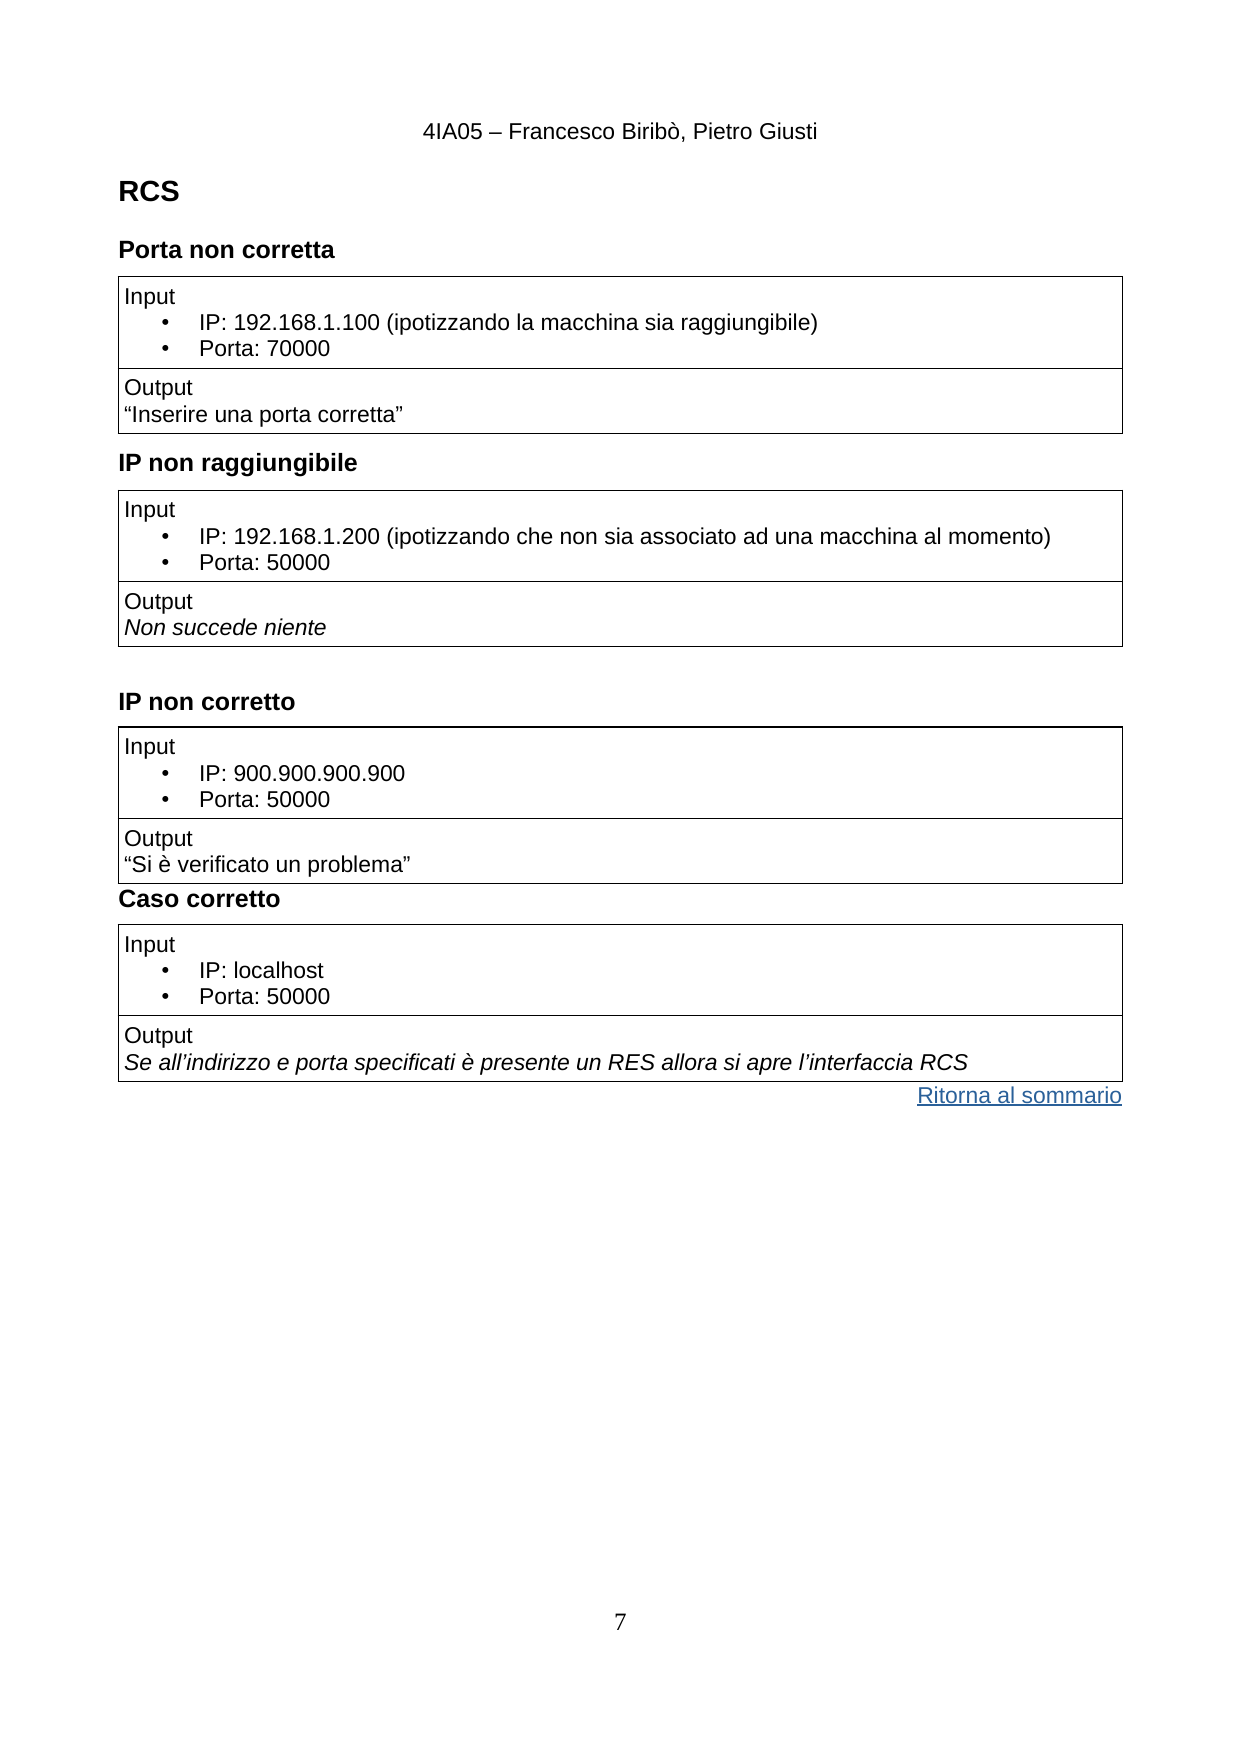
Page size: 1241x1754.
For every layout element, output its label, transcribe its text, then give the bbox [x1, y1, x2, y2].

subtitle RCS [118, 174, 1122, 207]
text Caso corretto [118, 884, 1122, 913]
table_cell Output Se all’indirizzo e porta specificati è presente un RES allora si apre l’interfaccia RCS [119, 1016, 1122, 1081]
subtitle Porta non corretta [118, 234, 1122, 263]
subtitle IP non raggiungibile [118, 448, 1122, 477]
table_header Input IP: 900.900.900.900 Porta: 50000 [119, 728, 1122, 818]
table_header Input IP: 192.168.1.200 (ipotizzando che non sia associato ad una macchina al momento) Porta: 50000 [119, 491, 1122, 581]
table_cell Output “Inserire una porta corretta” [119, 369, 1122, 433]
table_cell Output “Si è verificato un problema” [119, 819, 1122, 883]
text IP non corretto [118, 687, 1122, 716]
table_cell Output Non succede niente [119, 582, 1122, 646]
text Ritorna al sommario [118, 1082, 1122, 1108]
table_header Input IP: localhost Porta: 50000 [119, 925, 1122, 1015]
table_header Input IP: 192.168.1.100 (ipotizzando la macchina sia raggiungibile) Porta: 70000 [119, 277, 1122, 367]
